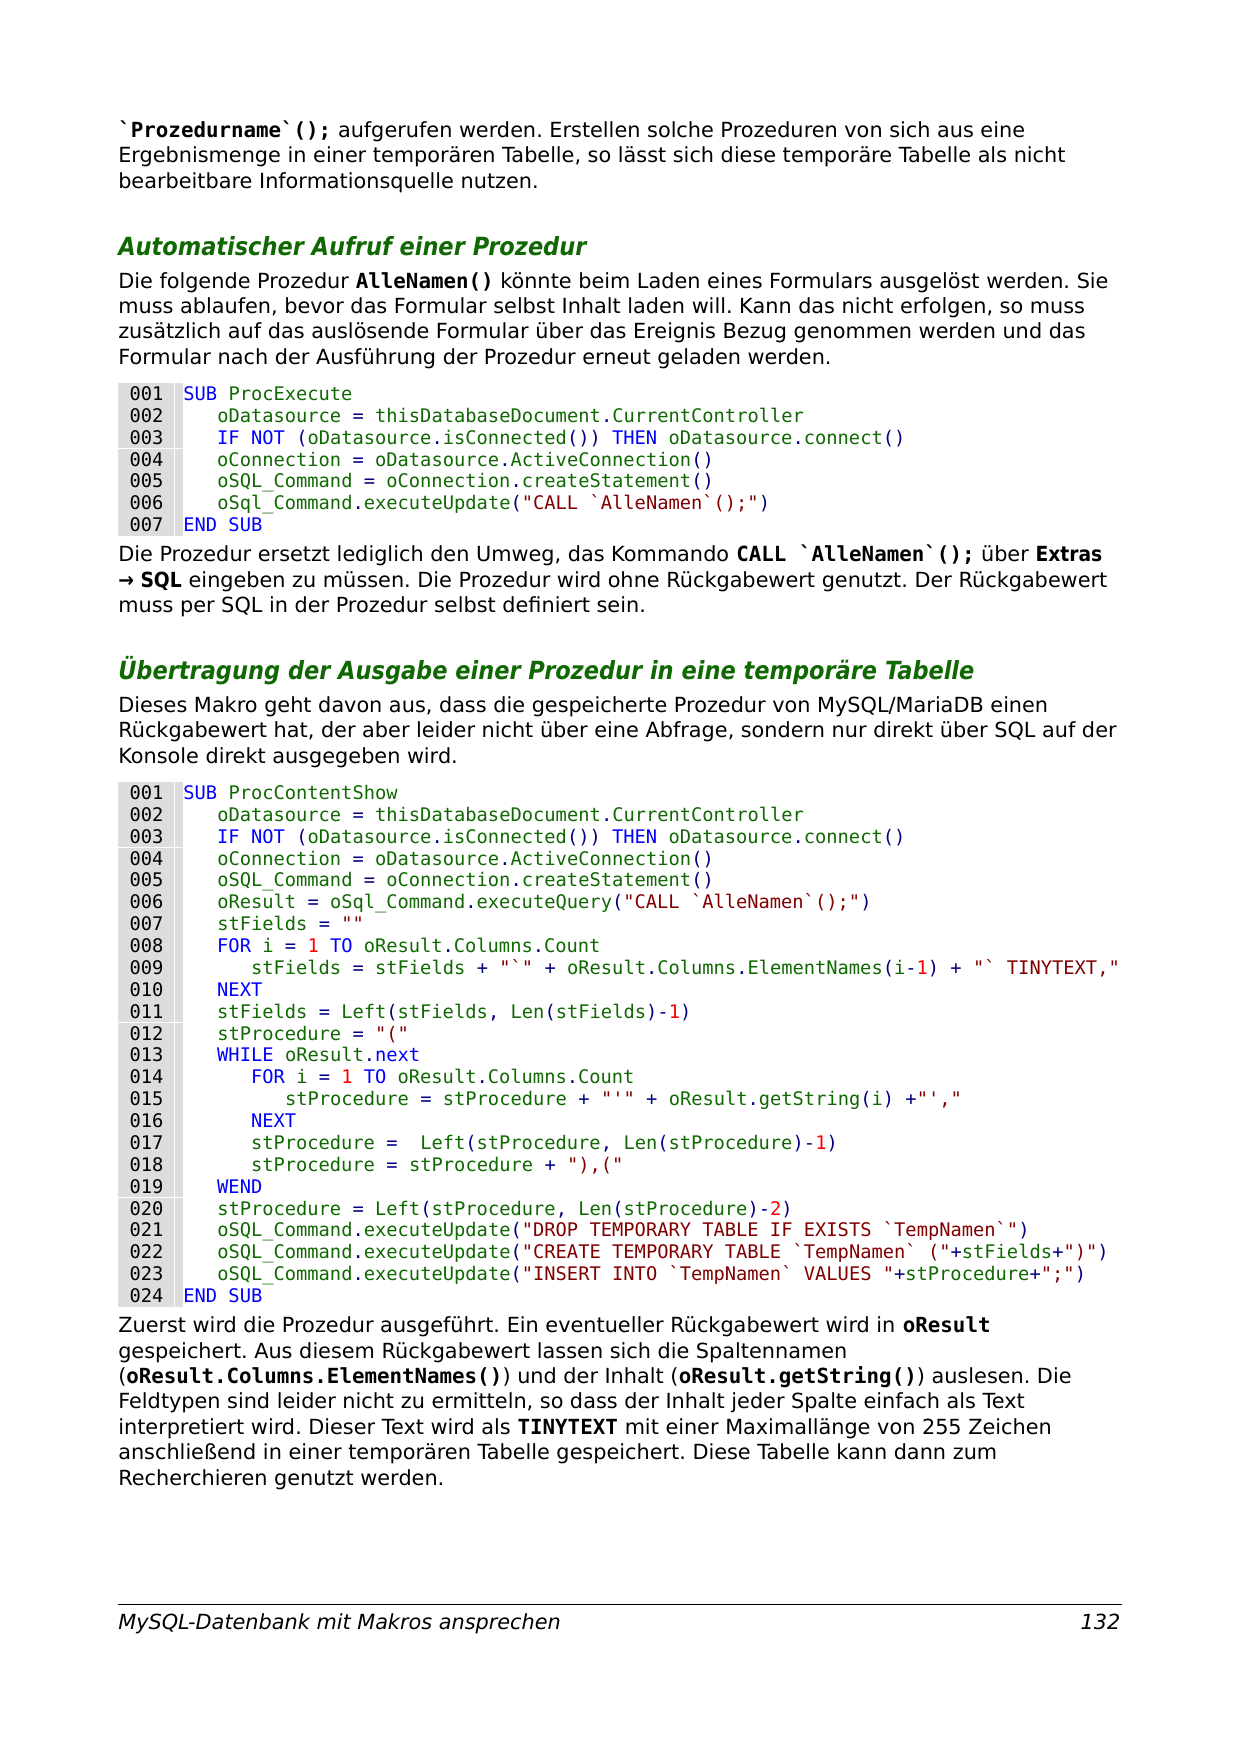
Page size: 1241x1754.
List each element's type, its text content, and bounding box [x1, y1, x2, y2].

list oDatasource = thisDatabaseDocument.CurrentController [183, 804, 1122, 826]
list stProcedure = Left(stProcedure, Len(stProcedure)-1) [183, 1132, 1122, 1154]
list stFields = stFields + "`" + oResult.Columns.ElementNames(i-1) + "` TINYTEXT," [183, 957, 1122, 979]
subtitle Übertragung der Ausgabe einer Prozedur in eine temporäre Tabelle [118, 656, 1122, 685]
list WEND [183, 1176, 1122, 1197]
list SUB ProcContentShow [183, 782, 1122, 804]
text Die folgende Prozedur AlleNamen() könnte beim Laden eines Formulars ausgelöst werden. Sie muss ablaufen, bevor das Formular selbst Inhalt laden will. Kann das nicht erfolgen, so muss zusätzlich auf das auslösende Formular über das Ereignis Bezug genommen werden und das Formular nach der Ausführung der Prozedur erneut geladen werden. [118, 269, 1122, 369]
list stFields = Left(stFields, Len(stFields)-1) [183, 1001, 1122, 1022]
list WHILE oResult.next [183, 1044, 1122, 1066]
list oConnection = oDatasource.ActiveConnection() [118, 448, 1122, 470]
list oConnection = oDatasource.ActiveConnection() [118, 847, 1122, 869]
list oSQL_Command.executeUpdate("CREATE TEMPORARY TABLE `TempNamen` ("+stFields+")") [183, 1241, 1122, 1263]
text Dieses Makro geht davon aus, dass die gespeicherte Prozedur von MySQL/MariaDB einen Rückgabewert hat, der aber leider nicht über eine Abfrage, sondern nur direkt über SQL auf der Konsole direkt ausgegeben wird. [118, 693, 1122, 768]
list FOR i = 1 TO oResult.Columns.Count [183, 1066, 1122, 1088]
list oSQL_Command.executeUpdate("INSERT INTO `TempNamen` VALUES "+stProcedure+";") [183, 1263, 1122, 1285]
list IF NOT (oDatasource.isConnected()) THEN oDatasource.connect() [183, 826, 1122, 847]
list END SUB [183, 1285, 1122, 1307]
list NEXT [183, 1110, 1122, 1132]
list stFields = "" [183, 913, 1122, 935]
list FOR i = 1 TO oResult.Columns.Count [183, 935, 1122, 957]
list SUB ProcExecute [183, 383, 1122, 405]
list stProcedure = Left(stProcedure, Len(stProcedure)-2) [118, 1197, 1122, 1219]
list oSQL_Command = oConnection.createStatement() [183, 470, 1122, 492]
list oResult = oSql_Command.executeQuery("CALL `AlleNamen`();") [183, 891, 1122, 913]
list oSql_Command.executeUpdate("CALL `AlleNamen`();") [183, 492, 1122, 514]
list oSQL_Command = oConnection.createStatement() [183, 869, 1122, 891]
list oDatasource = thisDatabaseDocument.CurrentController [183, 405, 1122, 427]
subtitle Automatischer Aufruf einer Prozedur [118, 232, 1122, 261]
list stProcedure = "(" [118, 1022, 1122, 1044]
list oSQL_Command.executeUpdate("DROP TEMPORARY TABLE IF EXISTS `TempNamen`") [183, 1219, 1122, 1241]
list NEXT [183, 979, 1122, 1001]
list IF NOT (oDatasource.isConnected()) THEN oDatasource.connect() [183, 427, 1122, 448]
text Zuerst wird die Prozedur ausgeführt. Ein eventueller Rückgabewert wird in oResult gespeichert. Aus diesem Rückgabewert lassen sich die Spaltennamen (oResult.Columns.ElementNames()) und der Inhalt (oResult.getString()) auslesen. Die Feldtypen sind leider nicht zu ermitteln, so dass der Inhalt jeder Spalte einfach als Text interpretiert wird. Dieser Text wird als TINYTEXT mit einer Maximallänge von 255 Zeichen anschließend in einer temporären Tabelle gespeichert. Diese Tabelle kann dann zum Recherchieren genutzt werden. [118, 1313, 1122, 1490]
list END SUB [183, 514, 1122, 536]
text Die Prozedur ersetzt lediglich den Umweg, das Kommando CALL `AlleNamen`(); über Extras → SQL eingeben zu müssen. Die Prozedur wird ohne Rückgabewert genutzt. Der Rückgabewert muss per SQL in der Prozedur selbst definiert sein. [118, 542, 1122, 618]
text `Prozedurname`(); aufgerufen werden. Erstellen solche Prozeduren von sich aus eine Ergebnismenge in einer temporären Tabelle, so lässt sich diese temporäre Tabelle als nicht bearbeitbare Informationsquelle nutzen. [118, 118, 1122, 193]
list stProcedure = stProcedure + "),(" [183, 1154, 1122, 1176]
list stProcedure = stProcedure + "'" + oResult.getString(i) +"'," [183, 1088, 1122, 1110]
